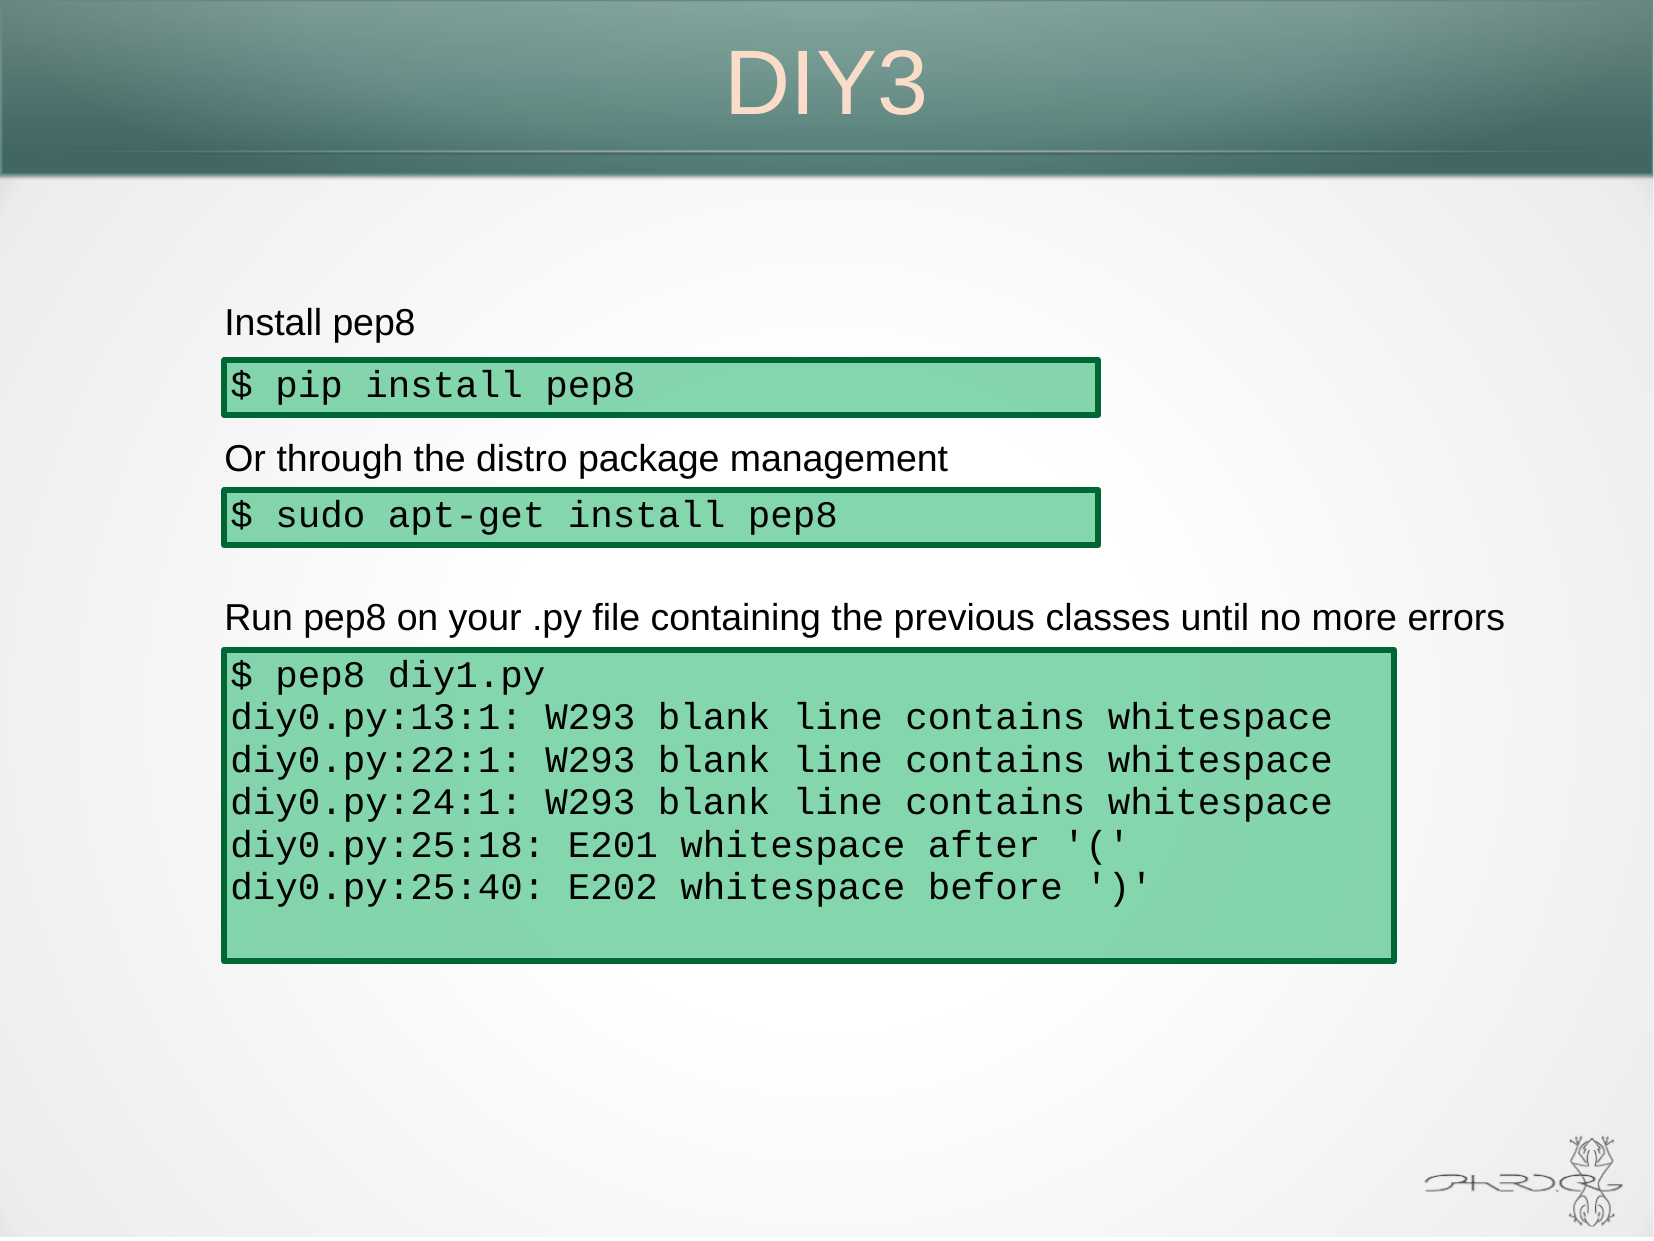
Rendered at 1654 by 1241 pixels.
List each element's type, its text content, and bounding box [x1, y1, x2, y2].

text_box $ pep8 diy1.py diy0.py:13:1: W293 blank line contains whitespace diy0.py:22:1: W293 blank line contains whitespace diy0.py:24:1: W293 blank line contains whitespace diy0.py:25:18: E201 whitespace after '(' diy0.py:25:40: E202 whitespace before ')' [224, 649, 1394, 962]
text_box Or through the distro package management [224, 437, 949, 480]
text_box $ pip install pep8 [224, 360, 1099, 416]
picture [0, 0, 1654, 1237]
text_box $ sudo apt-get install pep8 [224, 490, 1099, 546]
text_box Install pep8 [224, 301, 416, 344]
text_box Run pep8 on your .py file containing the previous classes until no more errors [224, 596, 1506, 639]
title DIY3 [82, 11, 1571, 154]
